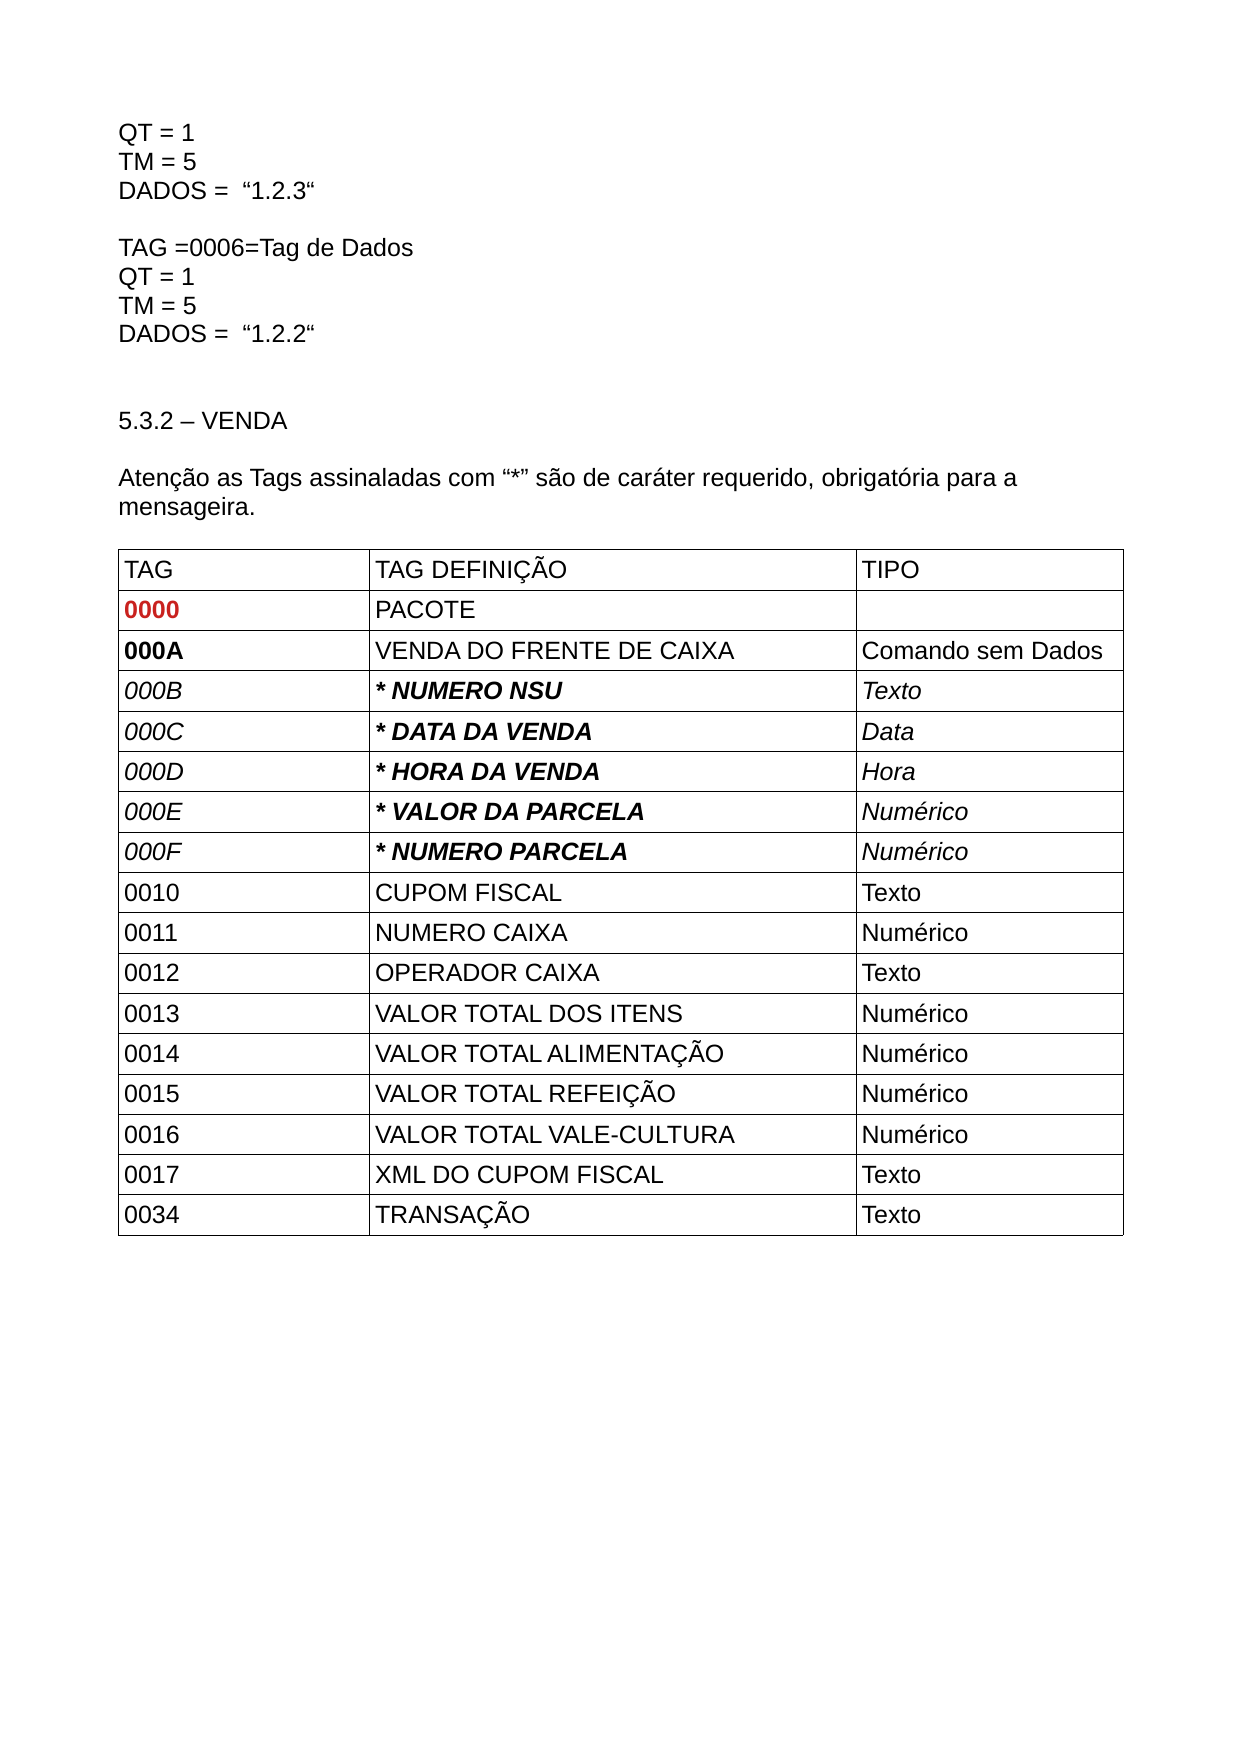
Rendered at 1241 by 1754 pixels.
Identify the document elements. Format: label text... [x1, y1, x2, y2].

text DADOS = “1.2.3“ [118, 176, 1122, 204]
table_cell Comando sem Dados [857, 631, 1123, 670]
table_cell 0013 [119, 994, 369, 1033]
text TM = 5 [118, 147, 1122, 176]
text QT = 1 [118, 118, 1122, 147]
text TAG =0006=Tag de Dados [118, 233, 1122, 262]
table_cell 0015 [119, 1075, 369, 1114]
table_cell NUMERO CAIXA [370, 913, 856, 952]
table_cell * VALOR DA PARCELA [370, 792, 856, 832]
table_cell Numérico [857, 994, 1123, 1033]
table_cell CUPOM FISCAL [370, 873, 856, 912]
table_header TIPO [857, 550, 1123, 590]
table_cell Texto [857, 954, 1123, 993]
table_cell Texto [857, 1195, 1123, 1235]
table_cell 0000 [119, 591, 369, 630]
text DADOS = “1.2.2“ [118, 319, 1122, 348]
table_cell OPERADOR CAIXA [370, 954, 856, 993]
table_cell 0016 [119, 1115, 369, 1154]
table_cell XML DO CUPOM FISCAL [370, 1155, 856, 1194]
table_cell 000E [119, 792, 369, 832]
table_cell Texto [857, 873, 1123, 912]
table_cell Texto [857, 1155, 1123, 1194]
table_cell 0014 [119, 1034, 369, 1073]
table_cell VENDA DO FRENTE DE CAIXA [370, 631, 856, 670]
table_cell * DATA DA VENDA [370, 712, 856, 751]
table_cell Numérico [857, 1115, 1123, 1154]
table_cell VALOR TOTAL DOS ITENS [370, 994, 856, 1033]
table_cell Numérico [857, 913, 1123, 952]
table_cell 0010 [119, 873, 369, 912]
table_cell 000F [119, 833, 369, 872]
table_cell 000A [119, 631, 369, 670]
text QT = 1 [118, 262, 1122, 291]
table_cell 0034 [119, 1195, 369, 1235]
table_cell 000D [119, 752, 369, 791]
table_cell [857, 591, 1123, 630]
table_cell Numérico [857, 833, 1123, 872]
table_cell * NUMERO NSU [370, 671, 856, 711]
table_cell 0012 [119, 954, 369, 993]
table_cell PACOTE [370, 591, 856, 630]
table_cell Numérico [857, 1034, 1123, 1073]
table_cell * HORA DA VENDA [370, 752, 856, 791]
table_cell Texto [857, 671, 1123, 711]
table_cell 000B [119, 671, 369, 711]
table_cell * NUMERO PARCELA [370, 833, 856, 872]
text Atenção as Tags assinaladas com “*” são de caráter requerido, obrigatória para a mensageira. [118, 463, 1122, 521]
table_cell Numérico [857, 792, 1123, 832]
table_cell 0011 [119, 913, 369, 952]
table_header TAG [119, 550, 369, 590]
table_cell Numérico [857, 1075, 1123, 1114]
table_header TAG DEFINIÇÃO [370, 550, 856, 590]
table_cell Data [857, 712, 1123, 751]
table_cell VALOR TOTAL REFEIÇÃO [370, 1075, 856, 1114]
table_cell VALOR TOTAL VALE-CULTURA [370, 1115, 856, 1154]
table_cell 000C [119, 712, 369, 751]
table_cell VALOR TOTAL ALIMENTAÇÃO [370, 1034, 856, 1073]
text TM = 5 [118, 291, 1122, 319]
table_cell TRANSAÇÃO [370, 1195, 856, 1235]
table_cell 0017 [119, 1155, 369, 1194]
text 5.3.2 – VENDA [118, 406, 1122, 434]
table_cell Hora [857, 752, 1123, 791]
